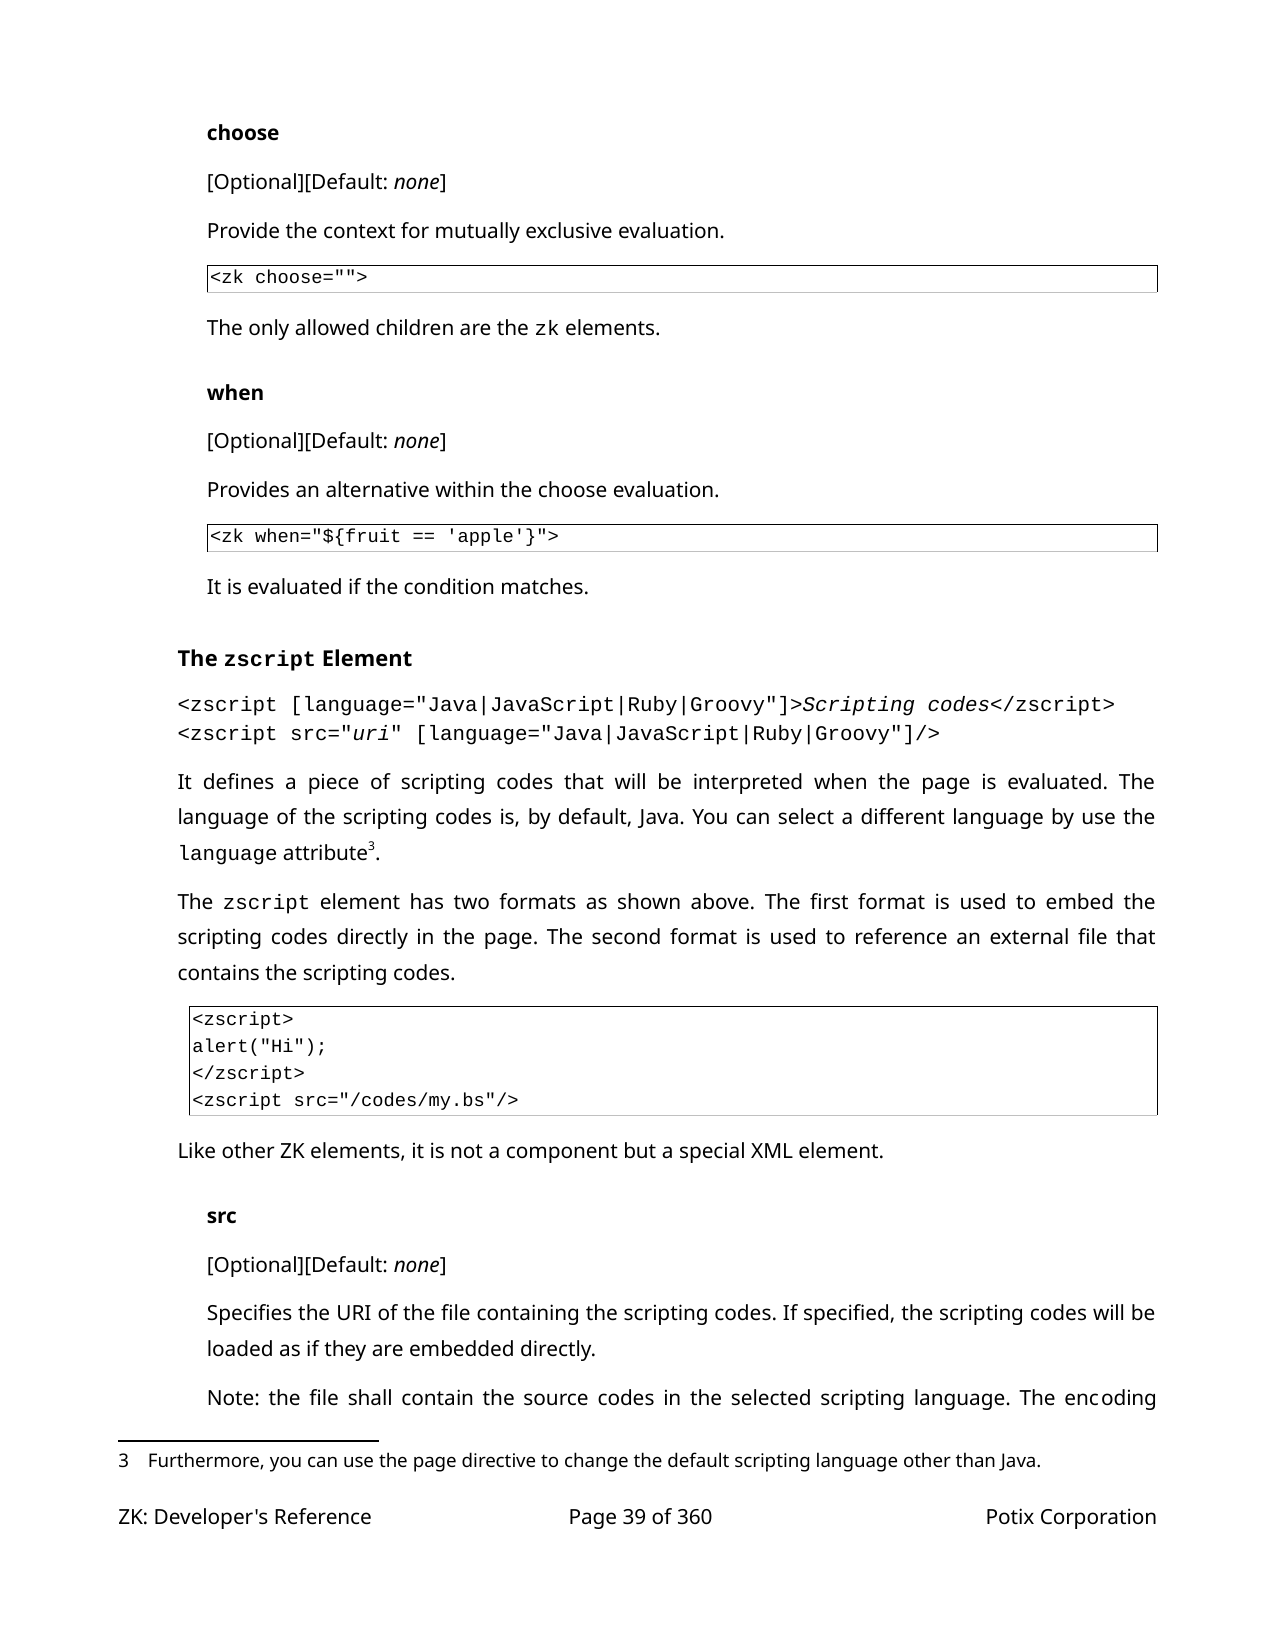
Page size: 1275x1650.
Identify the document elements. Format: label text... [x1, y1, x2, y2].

text </zscript> [190, 1061, 1157, 1085]
subtitle The zscript Element [177, 643, 1157, 673]
text <zk choose=""> [208, 266, 1157, 292]
text [Optional][Default: none] [207, 1250, 1157, 1278]
text alert("Hi"); [190, 1034, 1157, 1058]
text It is evaluated if the condition matches. [207, 572, 1157, 601]
subtitle src [207, 1201, 1157, 1229]
text Note: the file shall contain the source codes in the selected scripting language. The encoding [207, 1383, 1157, 1411]
text <zk when="${fruit == 'apple'}"> [208, 525, 1157, 551]
text Like other ZK elements, it is not a component but a special XML element. [177, 1136, 1157, 1164]
text [Optional][Default: none] [207, 167, 1157, 195]
text It defines a piece of scripting codes that will be interpreted when the page is evaluated. The language of the scripting codes is, by default, Java. You can select a different language by use the language attribute. [177, 767, 1157, 866]
text Furthermore, you can use the page directive to change the default scripting language other than Java. [118, 1447, 1157, 1473]
text Provide the context for mutually exclusive evaluation. [207, 216, 1157, 244]
text <zscript src="/codes/my.bs"/> [190, 1088, 1157, 1115]
text The only allowed children are the zk elements. [207, 313, 1157, 341]
text The zscript element has two formats as shown above. The first format is used to embed the scripting codes directly in the page. The second format is used to reference an external file that contains the scripting codes. [177, 887, 1157, 986]
text Provides an alternative within the choose evaluation. [207, 476, 1157, 504]
text Specifies the URI of the file containing the scripting codes. If specified, the scripting codes will be loaded as if they are embedded directly. [207, 1298, 1157, 1362]
text <zscript> [190, 1007, 1157, 1031]
subtitle choose [207, 118, 1157, 146]
text <zscript [language="Java|JavaScript|Ruby|Groovy"]>Scripting codes</zscript> <zscript src="uri" [language="Java|JavaScript|Ruby|Groovy"]/> [177, 694, 1157, 747]
text [Optional][Default: none] [207, 427, 1157, 455]
subtitle when [207, 378, 1157, 406]
